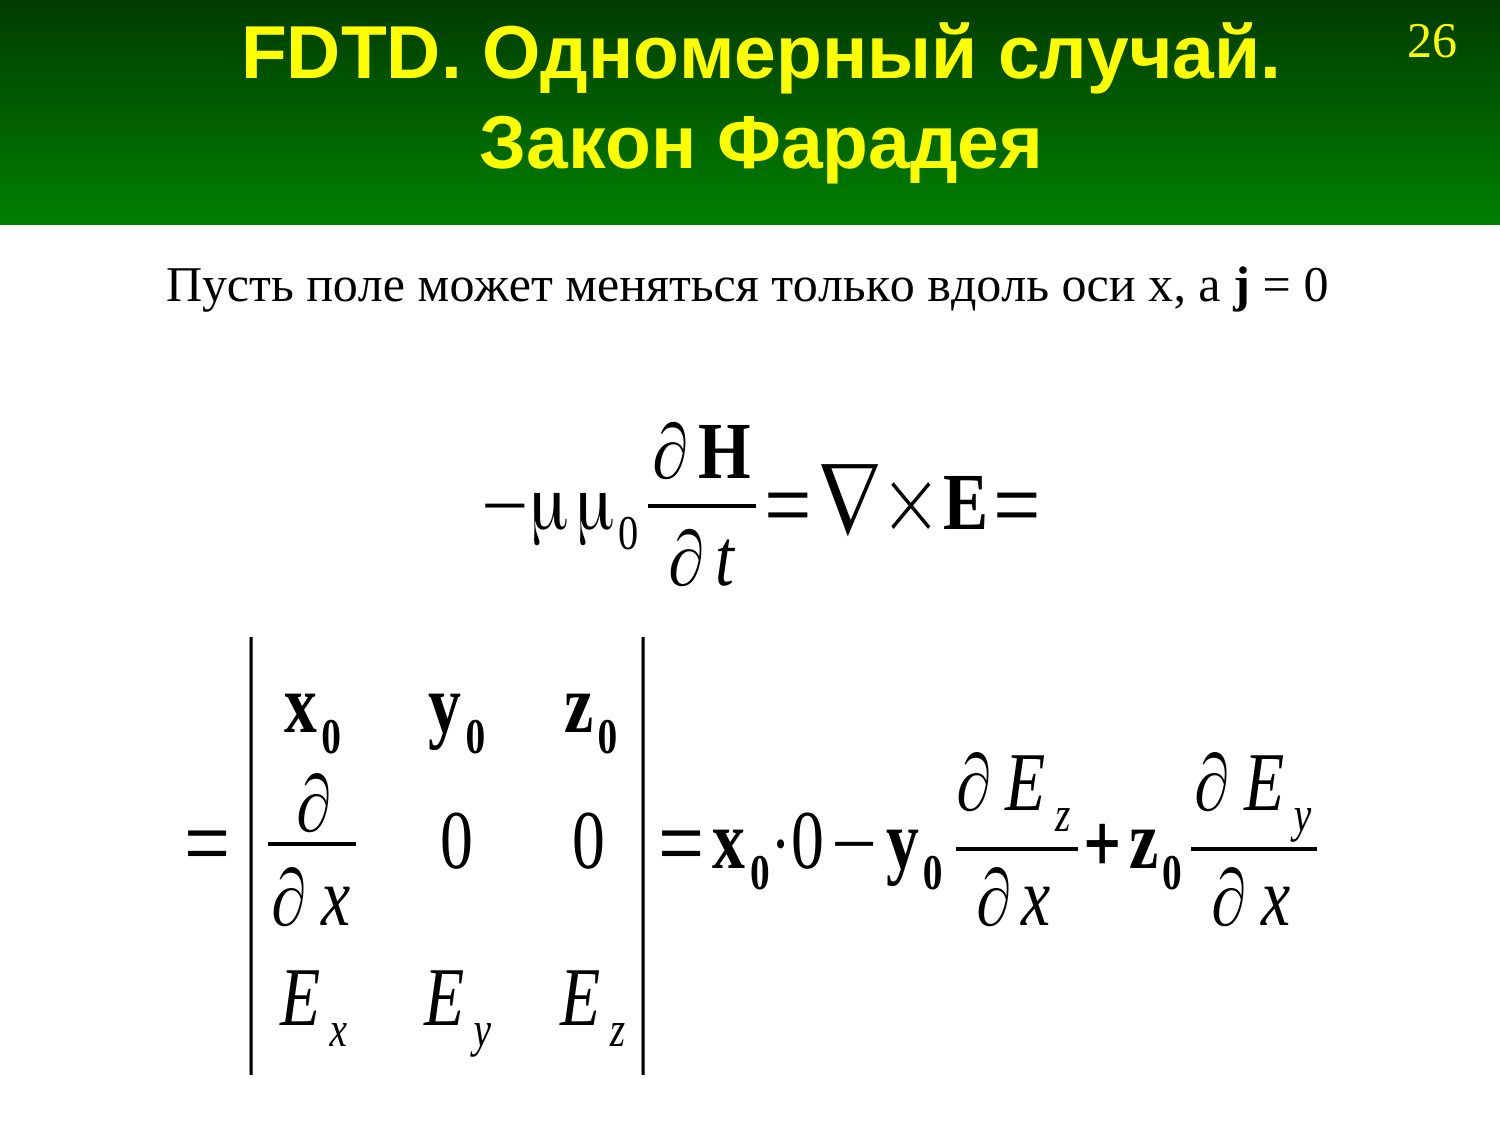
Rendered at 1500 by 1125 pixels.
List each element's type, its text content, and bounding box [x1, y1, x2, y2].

text_box Пусть поле может меняться только вдоль оси x, а j = 0 [151, 243, 1349, 345]
title FDTD. Одномерный случай. Закон Фарадея [123, 0, 1399, 192]
chart [164, 637, 1336, 1075]
chart [461, 408, 1063, 602]
